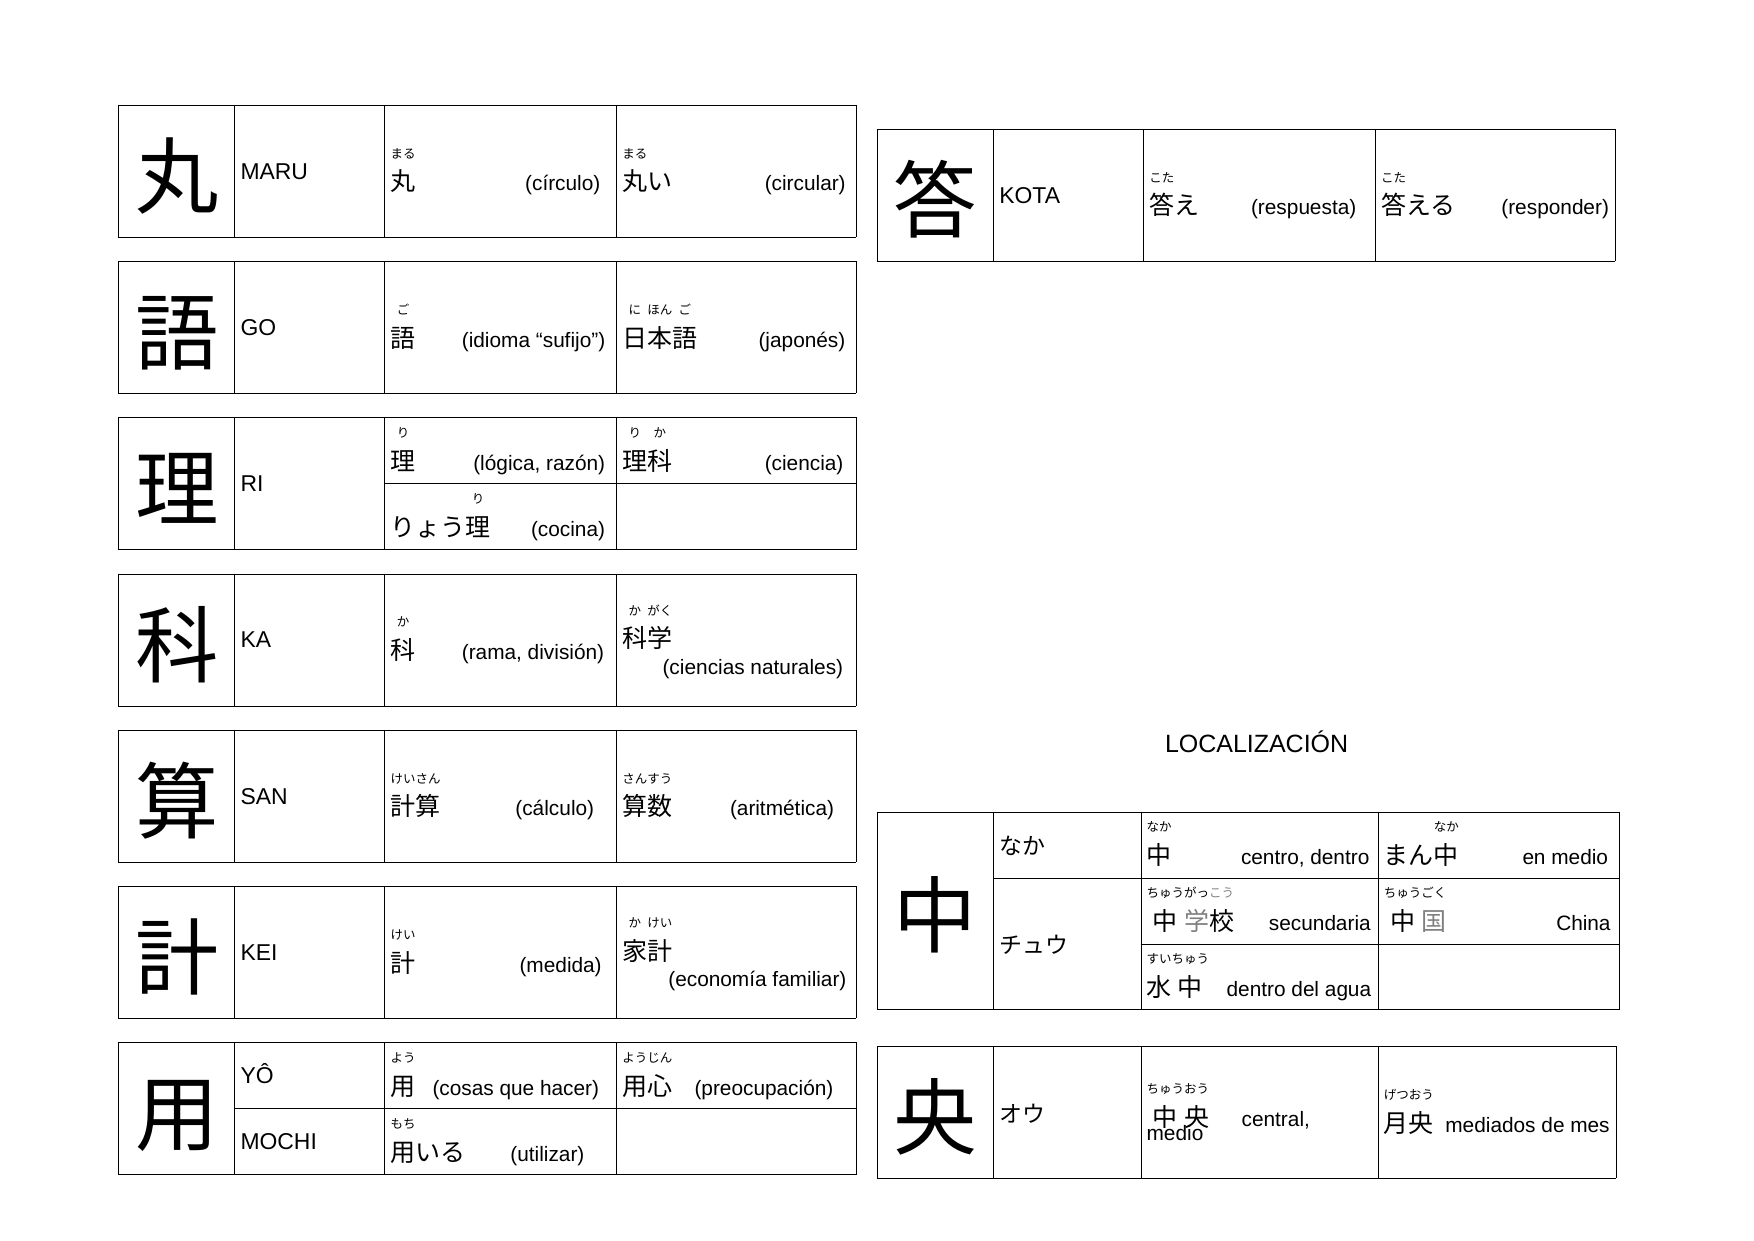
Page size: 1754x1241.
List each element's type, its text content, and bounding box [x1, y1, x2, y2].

table_header RI [235, 418, 384, 549]
table_header 丸まるい (circular) [617, 106, 856, 237]
table_header 月げつ央おう mediados de mes [1379, 1047, 1616, 1178]
table_cell 中ちゅう学がっ校こう secundaria [1142, 879, 1378, 943]
table_header KA [235, 575, 384, 706]
table_header 計けい (medida) [385, 887, 616, 1018]
table_cell チュウ [994, 879, 1141, 1009]
table_cell 中ちゅう国ごく China [1379, 879, 1619, 943]
table_header KEI [235, 887, 384, 1018]
table_header 理り (lógica, razón) [385, 418, 616, 483]
table_header 計けい算さん (cálculo) [385, 731, 616, 862]
table_header GO [235, 262, 384, 393]
table_cell [1379, 945, 1619, 1009]
table_header まん中なか en medio [1379, 813, 1619, 877]
table_header 用よう (cosas que hacer) [385, 1043, 616, 1108]
table_header 丸 [119, 106, 234, 237]
table_header 中ちゅう央おう central, medio [1142, 1047, 1378, 1178]
table_header 中 [878, 813, 993, 1009]
table_header 理 [119, 418, 234, 549]
table_header 丸まる (círculo) [385, 106, 616, 237]
table_cell 用もちいる (utilizar) [385, 1109, 616, 1174]
table_header 用 [119, 1043, 234, 1174]
table_header 語 [119, 262, 234, 393]
table_header MARU [235, 106, 384, 237]
table_cell 水すい中ちゅう dentro del agua [1142, 945, 1378, 1009]
table_header なか [994, 813, 1141, 877]
text LOCALIZACIÓN [877, 729, 1636, 758]
table_header SAN [235, 731, 384, 862]
table_cell MOCHI [235, 1109, 384, 1174]
table_header 用よう心じん (preocupación) [617, 1043, 856, 1108]
table_header 科 [119, 575, 234, 706]
table_header 科か (rama, división) [385, 575, 616, 706]
table_header 答 [878, 130, 993, 261]
table_header 答こたえ (respuesta) [1144, 130, 1375, 261]
table_header 算 [119, 731, 234, 862]
table_header YÔ [235, 1043, 384, 1108]
table_header オウ [994, 1047, 1141, 1178]
table_header 算さん数すう (aritmética) [617, 731, 856, 862]
table_cell [617, 1109, 856, 1174]
table_cell りょう理り (cocina) [385, 484, 616, 549]
table_header 答こたえる (responder) [1376, 130, 1615, 261]
table_header 中なか centro, dentro [1142, 813, 1378, 877]
table_header 日に本ほん語ご (japonés) [617, 262, 856, 393]
table_cell [617, 484, 856, 549]
table_header 央 [878, 1047, 993, 1178]
table_header KOTA [994, 130, 1143, 261]
table_header 語ご (idioma “sufijo”) [385, 262, 616, 393]
table_header 家か計けい (economía familiar) [617, 887, 856, 1018]
table_header 計 [119, 887, 234, 1018]
table_header 理り科か (ciencia) [617, 418, 856, 483]
table_header 科か学がく (ciencias naturales) [617, 575, 856, 706]
